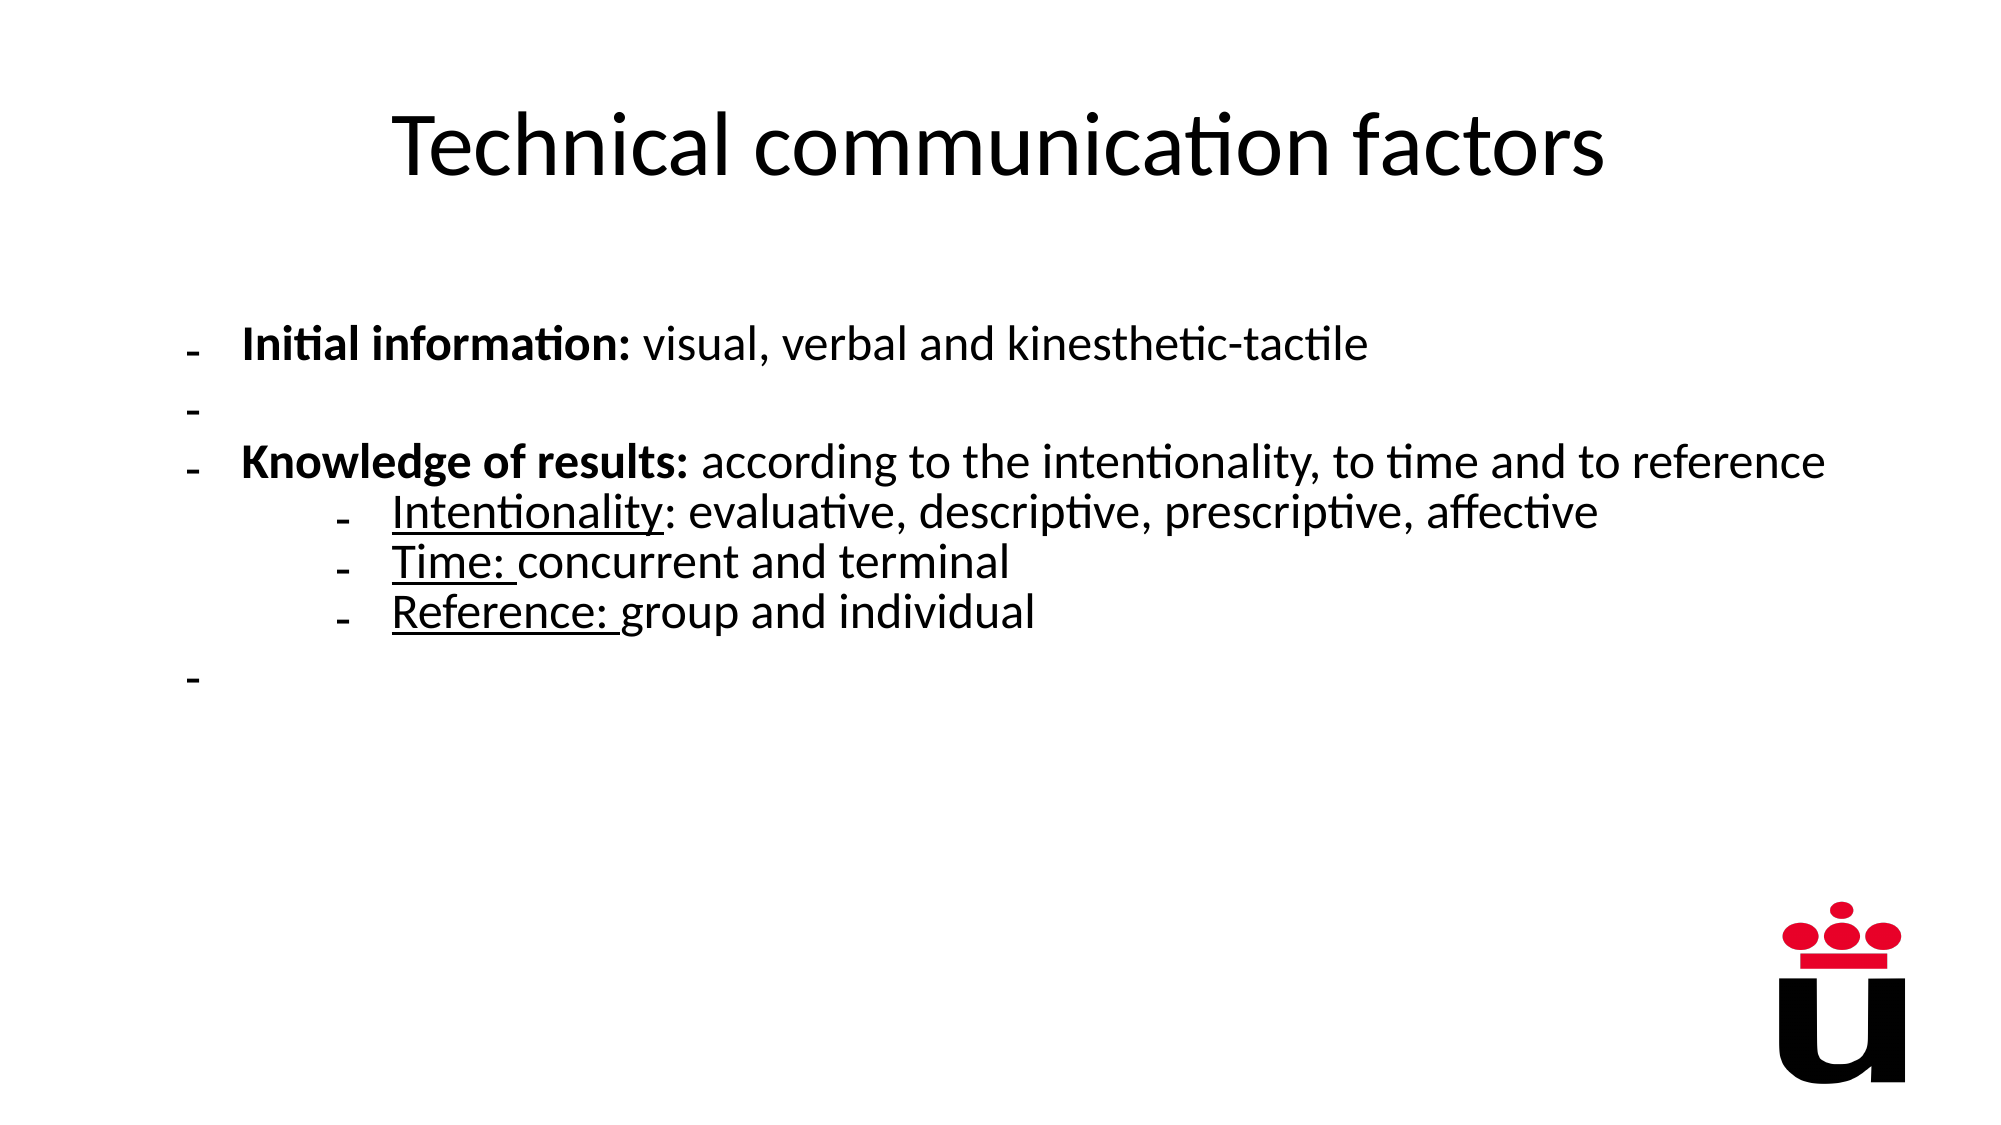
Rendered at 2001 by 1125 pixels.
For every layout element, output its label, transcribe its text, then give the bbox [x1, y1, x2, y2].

picture [1646, 887, 2000, 1104]
title Technical communication factors [99, 45, 1900, 233]
text_box Initial information: visual, verbal and kinesthetic-tactile Knowledge of results: according to the intentionality, to time and to reference Intentionality: evaluative, descriptive, prescriptive, affective Time: concurrent and terminal Reference: group and individual [170, 315, 1900, 876]
